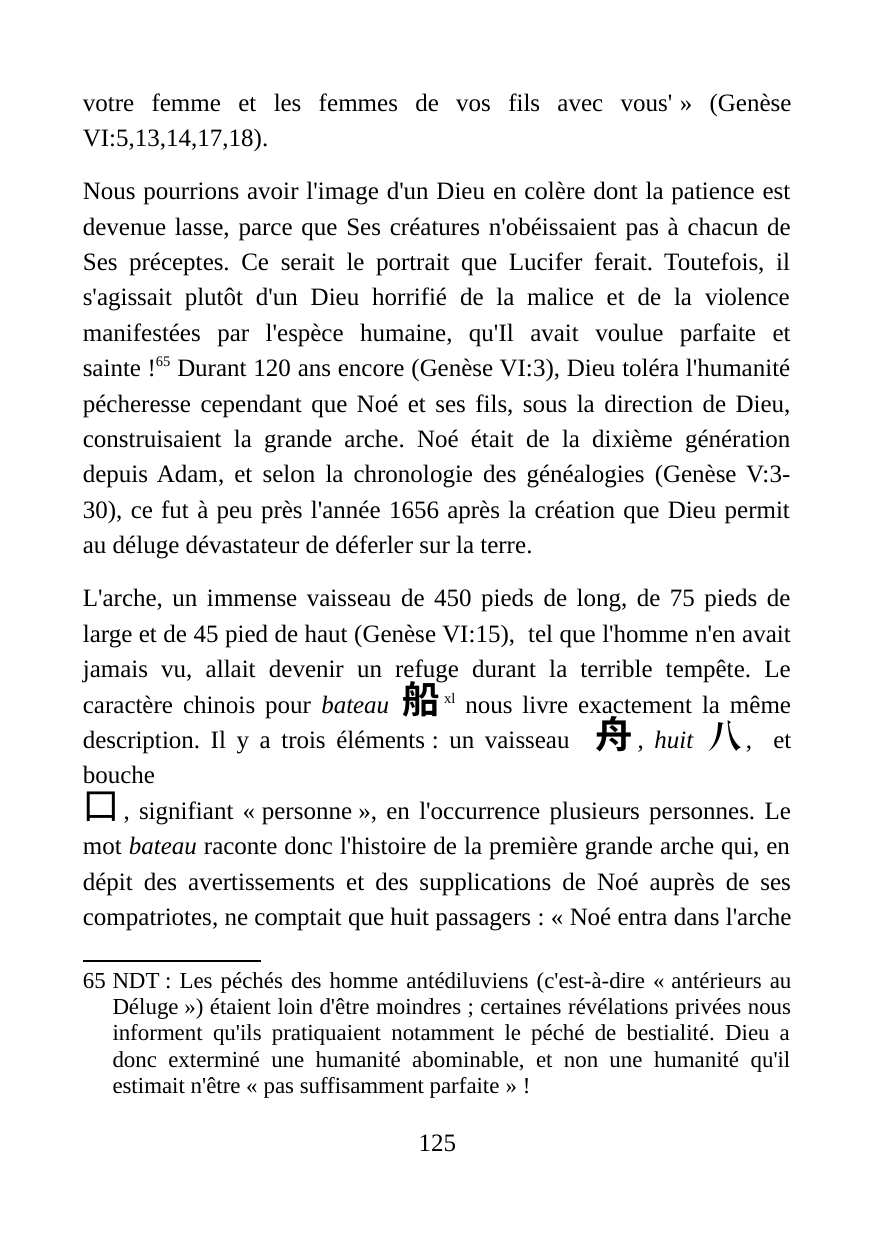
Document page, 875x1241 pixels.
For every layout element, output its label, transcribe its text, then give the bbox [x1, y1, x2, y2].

text L'arche, un immense vaisseau de 450 pieds de long, de 75 pieds de large et de 45 pied de haut (Genèse VI:15), tel que l'homme n'en avait jamais vu, allait devenir un refuge durant la terrible tempête. Le caractère chinois pour bateau 船 nous livre exactement la même description. Il y a trois éléments : un vaisseau 舟, huit 八, et bouche [83, 578, 791, 791]
text 口, signifiant « personne », en l'occurrence plusieurs personnes. Le mot bateau raconte donc l'histoire de la première grande arche qui, en dépit des avertissements et des supplications de Noé auprès de ses compatriotes, ne comptait que huit passagers : « Noé entra dans l'arche [83, 791, 791, 933]
text votre femme et les femmes de vos fils avec vous' » (Genèse VI:5,13,14,17,18). [83, 83, 791, 153]
text Nous pourrions avoir l'image d'un Dieu en colère dont la patience est devenue lasse, parce que Ses créatures n'obéissaient pas à chacun de Ses préceptes. Ce serait le portrait que Lucifer ferait. Toutefois, il s'agissait plutôt d'un Dieu horrifié de la malice et de la violence manifestées par l'espèce humaine, qu'Il avait voulue parfaite et sainte ! Durant 120 ans encore (Genèse VI:3), Dieu toléra l'humanité pécheresse cependant que Noé et ses fils, sous la direction de Dieu, construisaient la grande arche. Noé était de la dixième génération depuis Adam, et selon la chronologie des généalogies (Genèse V:3-30), ce fut à peu près l'année 1656 après la création que Dieu permit au déluge dévastateur de déferler sur la terre. [83, 171, 791, 561]
text NDT : Les péchés des homme antédiluviens (c'est-à-dire « antérieurs au Déluge ») étaient loin d'être moindres ; certaines révélations privées nous informent qu'ils pratiquaient notamment le péché de bestialité. Dieu a donc exterminé une humanité abominable, et non une humanité qu'il estimait n'être « pas suffisamment parfaite » ! [83, 967, 791, 1098]
